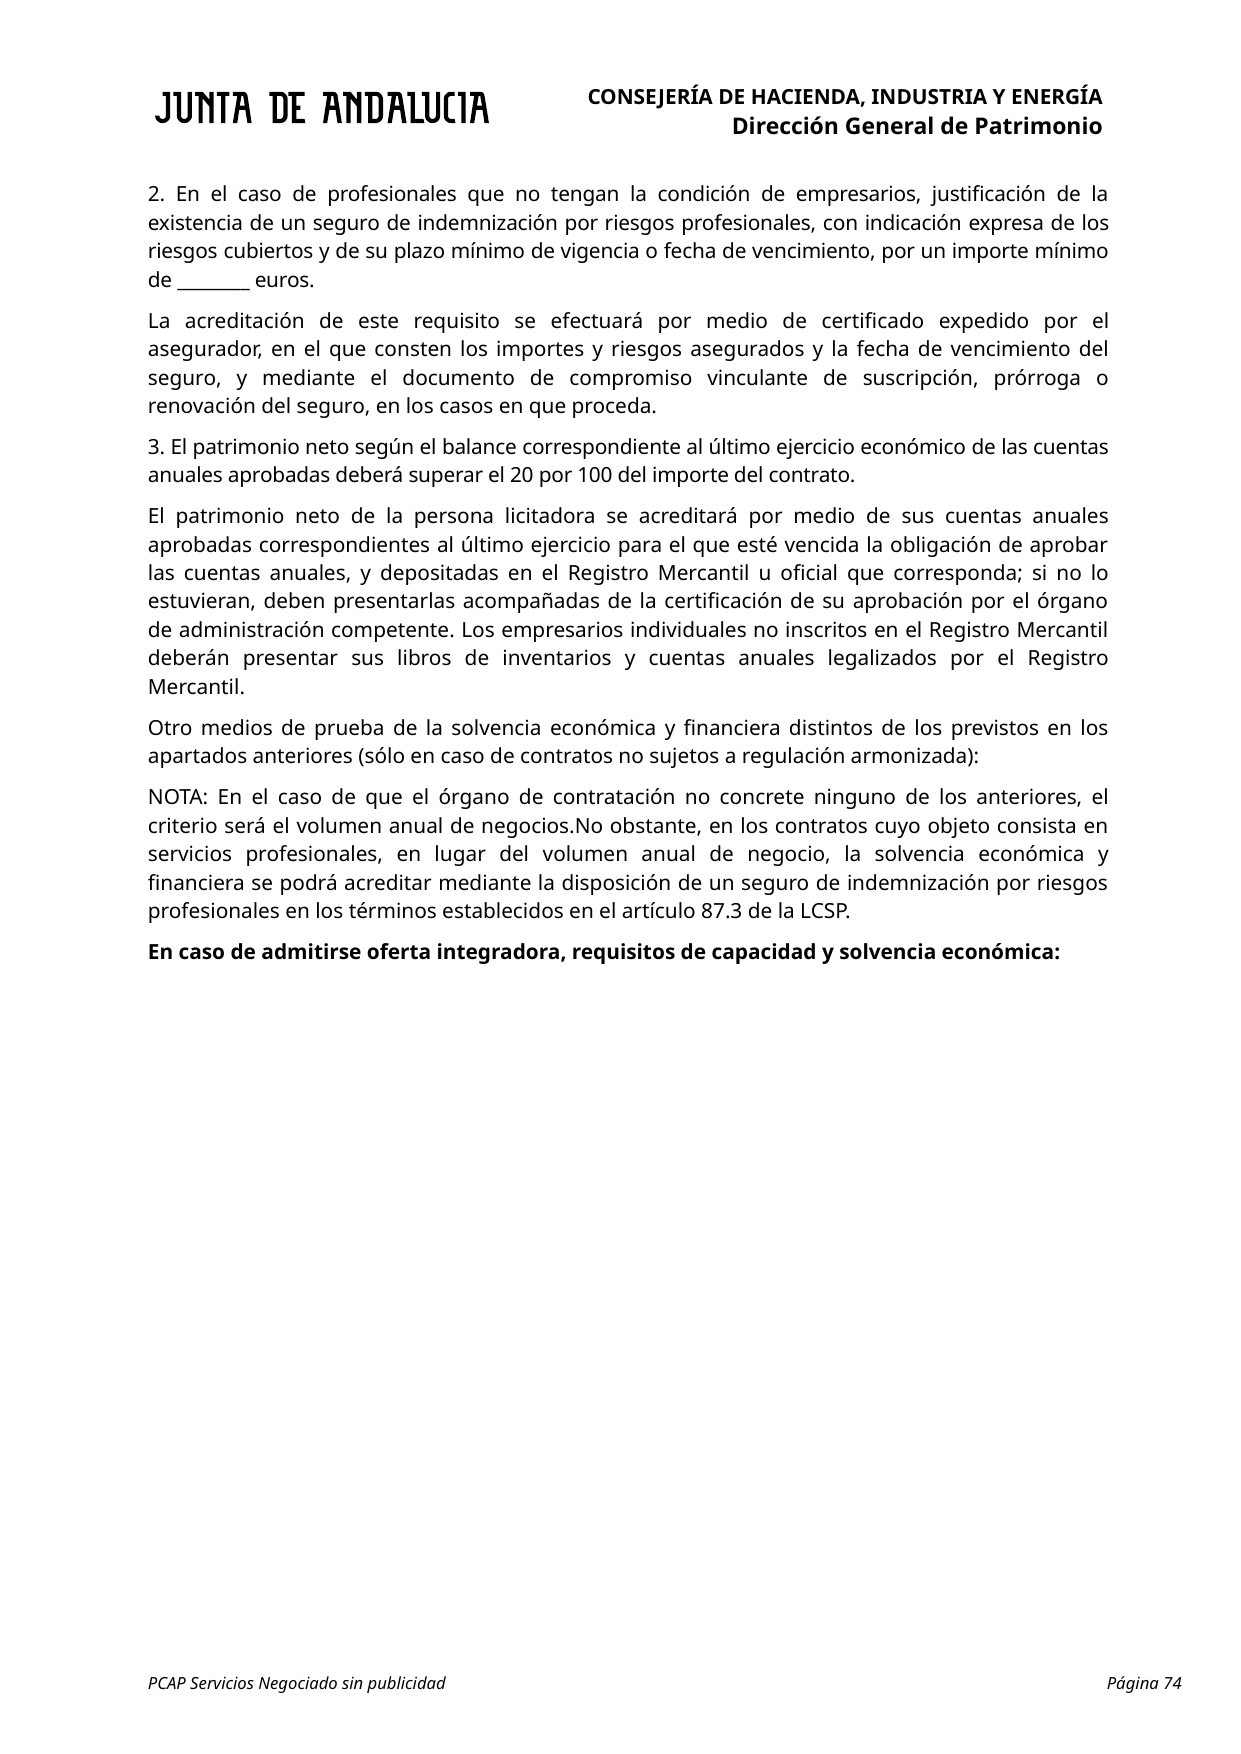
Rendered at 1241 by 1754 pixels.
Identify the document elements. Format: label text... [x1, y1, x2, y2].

text 2. En el caso de profesionales que no tengan la condición de empresarios, justificación de la existencia de un seguro de indemnización por riesgos profesionales, con indicación expresa de los riesgos cubiertos y de su plazo mínimo de vigencia o fecha de vencimiento, por un importe mínimo de ________ euros. [148, 179, 1110, 293]
text En caso de admitirse oferta integradora, requisitos de capacidad y solvencia económica: [148, 937, 1110, 965]
text La acreditación de este requisito se efectuará por medio de certificado expedido por el asegurador, en el que consten los importes y riesgos asegurados y la fecha de vencimiento del seguro, y mediante el documento de compromiso vinculante de suscripción, prórroga o renovación del seguro, en los casos en que proceda. [148, 306, 1110, 419]
text 3. El patrimonio neto según el balance correspondiente al último ejercicio económico de las cuentas anuales aprobadas deberá superar el 20 por 100 del importe del contrato. [148, 432, 1110, 489]
text El patrimonio neto de la persona licitadora se acreditará por medio de sus cuentas anuales aprobadas correspondientes al último ejercicio para el que esté vencida la obligación de aprobar las cuentas anuales, y depositadas en el Registro Mercantil u oficial que corresponda; si no lo estuvieran, deben presentarlas acompañadas de la certificación de su aprobación por el órgano de administración competente. Los empresarios individuales no inscritos en el Registro Mercantil deberán presentar sus libros de inventarios y cuentas anuales legalizados por el Registro Mercantil. [148, 501, 1110, 700]
text Otro medios de prueba de la solvencia económica y financiera distintos de los previstos en los apartados anteriores (sólo en caso de contratos no sujetos a regulación armonizada): [148, 713, 1110, 770]
text NOTA: En el caso de que el órgano de contratación no concrete ninguno de los anteriores, el criterio será el volumen anual de negocios.No obstante, en los contratos cuyo objeto consista en servicios profesionales, en lugar del volumen anual de negocio, la solvencia económica y financiera se podrá acreditar mediante la disposición de un seguro de indemnización por riesgos profesionales en los términos establecidos en el artículo 87.3 de la LCSP. [148, 782, 1110, 924]
